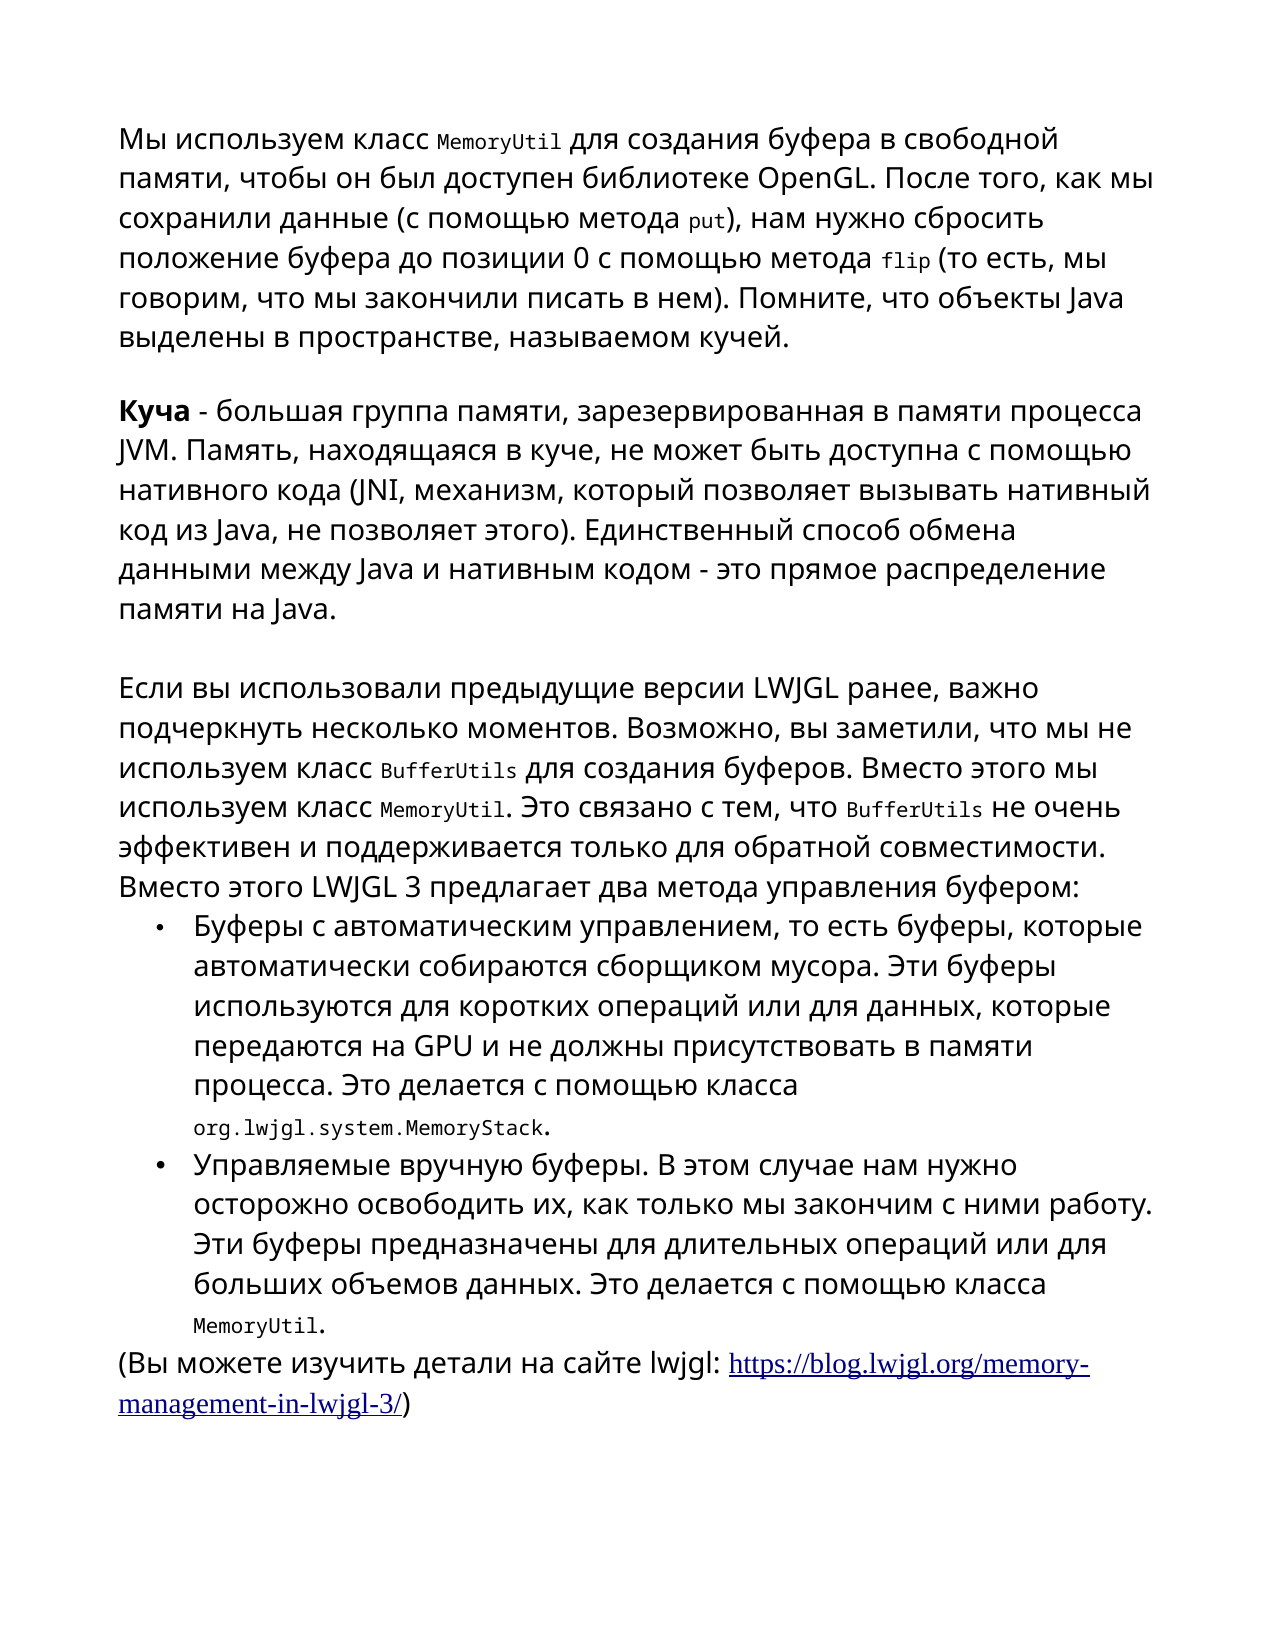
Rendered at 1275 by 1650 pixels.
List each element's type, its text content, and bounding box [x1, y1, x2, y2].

list Управляемые вручную буферы. В этом случае нам нужно осторожно освободить их, как только мы закончим с ними работу. Эти буферы предназначены для длительных операций или для больших объемов данных. Это делается с помощью класса MemoryUtil. [156, 1144, 1157, 1342]
list Буферы с автоматическим управлением, то есть буферы, которые автоматически собираются сборщиком мусора. Эти буферы используются для коротких операций или для данных, которые передаются на GPU и не должны присутствовать в памяти процесса. Это делается с помощью класса org.lwjgl.system.MemoryStack. [156, 906, 1157, 1144]
text Куча - большая группа памяти, зарезервированная в памяти процесса JVM. Память, находящаяся в куче, не может быть доступна с помощью нативного кода (JNI, механизм, который позволяет вызывать нативный код из Java, не позволяет этого). Единственный способ обмена данными между Java и нативным кодом - это прямое распределение памяти на Java. Если вы использовали предыдущие версии LWJGL ранее, важно подчеркнуть несколько моментов. Возможно, вы заметили, что мы не используем класс BufferUtils для создания буферов. Вместо этого мы используем класс MemoryUtil. Это связано с тем, что BufferUtils не очень эффективен и поддерживается только для обратной совместимости. Вместо этого LWJGL 3 предлагает два метода управления буфером: [118, 390, 1157, 906]
text (Вы можете изучить детали на сайте lwjgl: https://blog.lwjgl.org/memory-management-in-lwjgl-3/) [118, 1342, 1157, 1422]
text Мы используем класс MemoryUtil для создания буфера в свободной памяти, чтобы он был доступен библиотеке OpenGL. После того, как мы сохранили данные (с помощью метода put), нам нужно сбросить положение буфера до позиции 0 с помощью метода flip (то есть, мы говорим, что мы закончили писать в нем). Помните, что объекты Java выделены в пространстве, называемом кучей. [118, 118, 1157, 356]
